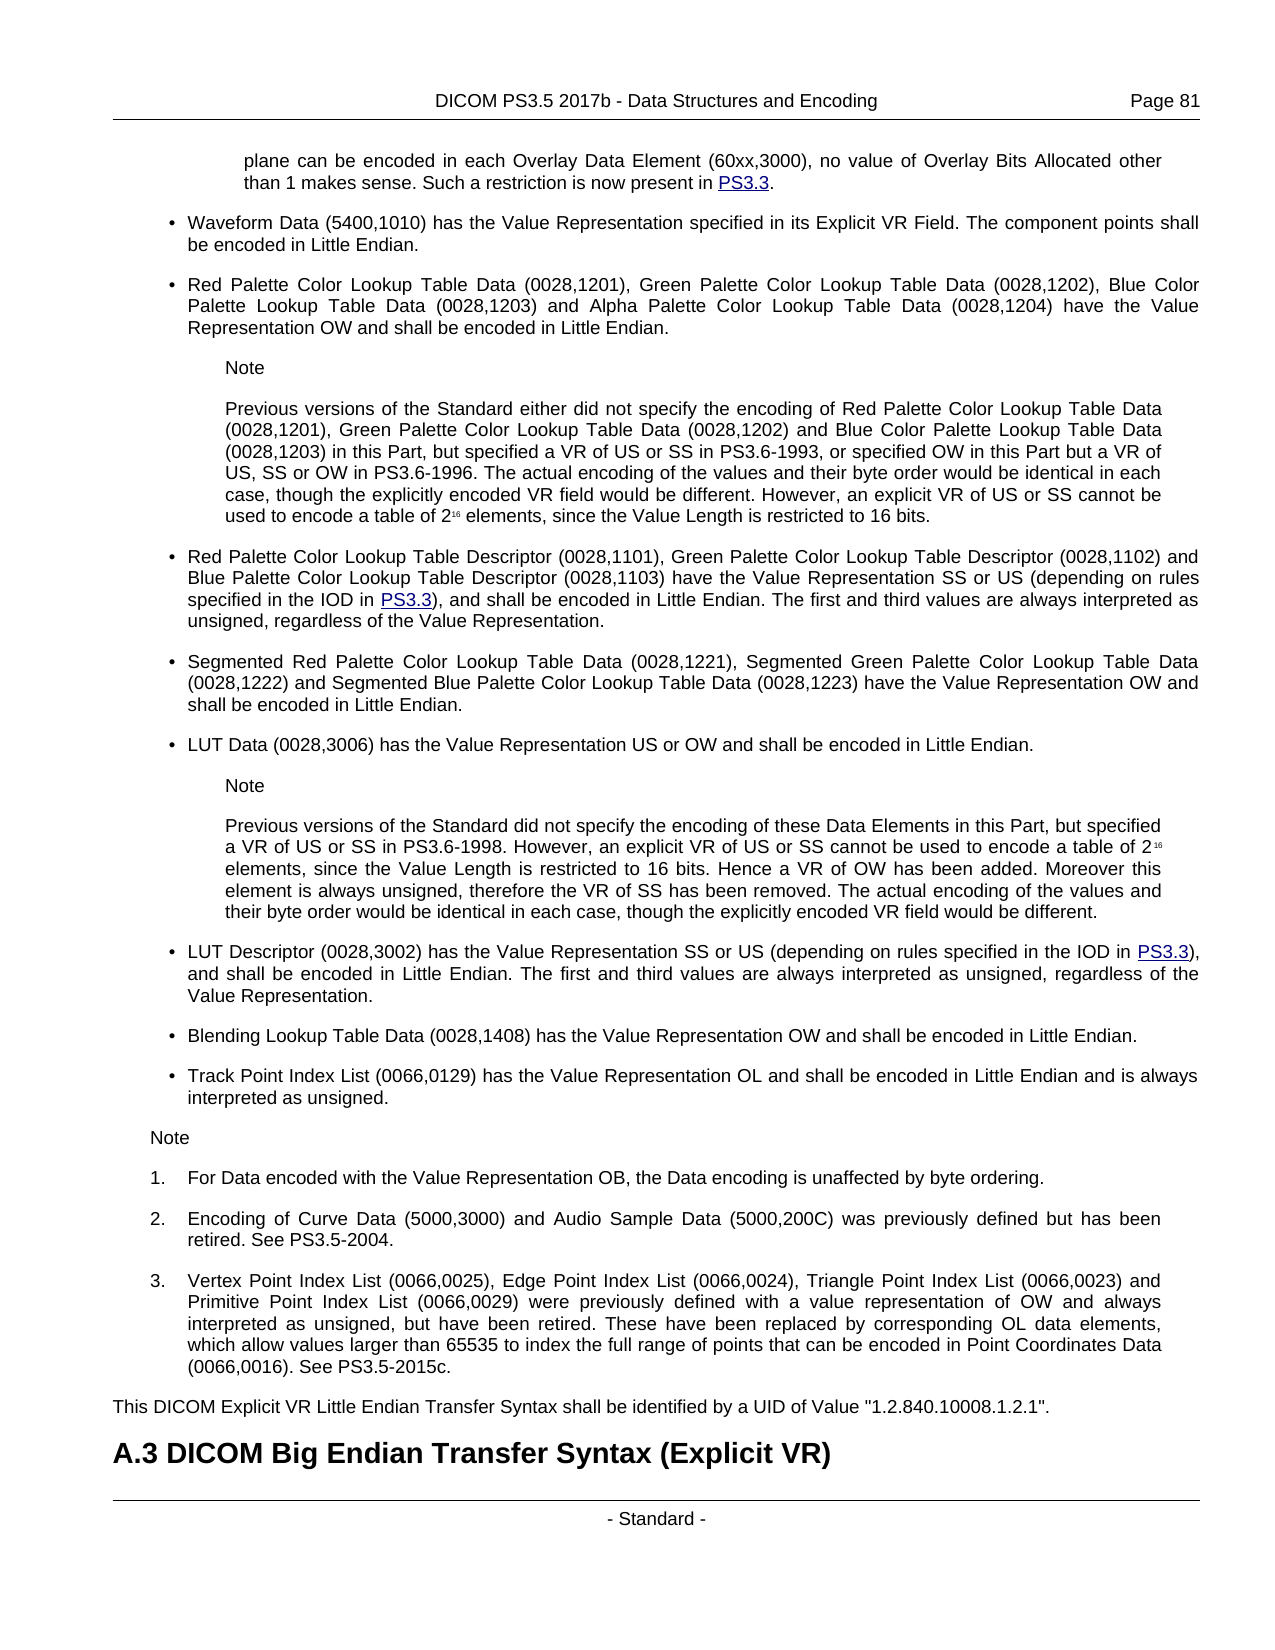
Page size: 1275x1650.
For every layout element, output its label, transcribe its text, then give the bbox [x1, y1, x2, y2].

list Note [206, 357, 1162, 379]
list LUT Data (0028,3006) has the Value Representation US or OW and shall be encoded in Little Endian. [169, 734, 1200, 756]
list Track Point Index List (0066,0129) has the Value Representation OL and shall be encoded in Little Endian and is always interpreted as unsigned. [169, 1065, 1200, 1108]
list Encoding of Curve Data (5000,3000) and Audio Sample Data (5000,200C) was previously defined but has been retired. See PS3.5-2004. [150, 1207, 1162, 1251]
list For Data encoded with the Value Representation OB, the Data encoding is unaffected by byte ordering. [150, 1167, 1162, 1189]
text A.3 DICOM Big Endian Transfer Syntax (Explicit VR) [112, 1436, 1200, 1470]
list LUT Descriptor (0028,3002) has the Value Representation SS or US (depending on rules specified in the IOD in PS3.3), and shall be encoded in Little Endian. The first and third values are always interpreted as unsigned, regardless of the Value Representation. [169, 941, 1200, 1006]
list plane can be encoded in each Overlay Data Element (60xx,3000), no value of Overlay Bits Allocated other than 1 makes sense. Such a restriction is now present in PS3.3. [225, 150, 1162, 193]
list Previous versions of the Standard either did not specify the encoding of Red Palette Color Lookup Table Data (0028,1201), Green Palette Color Lookup Table Data (0028,1202) and Blue Color Palette Lookup Table Data (0028,1203) in this Part, but specified a VR of US or SS in PS3.6-1993, or specified OW in this Part but a VR of US, SS or OW in PS3.6-1996. The actual encoding of the values and their byte order would be identical in each case, though the explicitly encoded VR field would be different. However, an explicit VR of US or SS cannot be used to encode a table of 216 elements, since the Value Length is restricted to 16 bits. [206, 397, 1162, 527]
list Vertex Point Index List (0066,0025), Edge Point Index List (0066,0024), Triangle Point Index List (0066,0023) and Primitive Point Index List (0066,0029) were previously defined with a value representation of OW and always interpreted as unsigned, but have been retired. These have been replaced by corresponding OL data elements, which allow values larger than 65535 to index the full range of points that can be encoded in Point Coordinates Data (0066,0016). See PS3.5-2015c. [150, 1269, 1162, 1377]
list Note [206, 774, 1162, 796]
list Waveform Data (5400,1010) has the Value Representation specified in its Explicit VR Field. The component points shall be encoded in Little Endian. [169, 212, 1200, 255]
list Previous versions of the Standard did not specify the encoding of these Data Elements in this Part, but specified a VR of US or SS in PS3.6-1998. However, an explicit VR of US or SS cannot be used to encode a table of 216 elements, since the Value Length is restricted to 16 bits. Hence a VR of OW has been added. Moreover this element is always unsigned, therefore the VR of SS has been removed. The actual encoding of the values and their byte order would be identical in each case, though the explicitly encoded VR field would be different. [206, 815, 1162, 922]
list Red Palette Color Lookup Table Descriptor (0028,1101), Green Palette Color Lookup Table Descriptor (0028,1102) and Blue Palette Color Lookup Table Descriptor (0028,1103) have the Value Representation SS or US (depending on rules specified in the IOD in PS3.3), and shall be encoded in Little Endian. The first and third values are always interpreted as unsigned, regardless of the Value Representation. [169, 546, 1200, 632]
list Red Palette Color Lookup Table Data (0028,1201), Green Palette Color Lookup Table Data (0028,1202), Blue Color Palette Lookup Table Data (0028,1203) and Alpha Palette Color Lookup Table Data (0028,1204) have the Value Representation OW and shall be encoded in Little Endian. [169, 274, 1200, 338]
text This DICOM Explicit VR Little Endian Transfer Syntax shall be identified by a UID of Value "1.2.840.10008.1.2.1". [112, 1396, 1200, 1417]
list Blending Lookup Table Data (0028,1408) has the Value Representation OW and shall be encoded in Little Endian. [169, 1025, 1200, 1046]
text Note [150, 1127, 1162, 1148]
list Segmented Red Palette Color Lookup Table Data (0028,1221), Segmented Green Palette Color Lookup Table Data (0028,1222) and Segmented Blue Palette Color Lookup Table Data (0028,1223) have the Value Representation OW and shall be encoded in Little Endian. [169, 651, 1200, 715]
